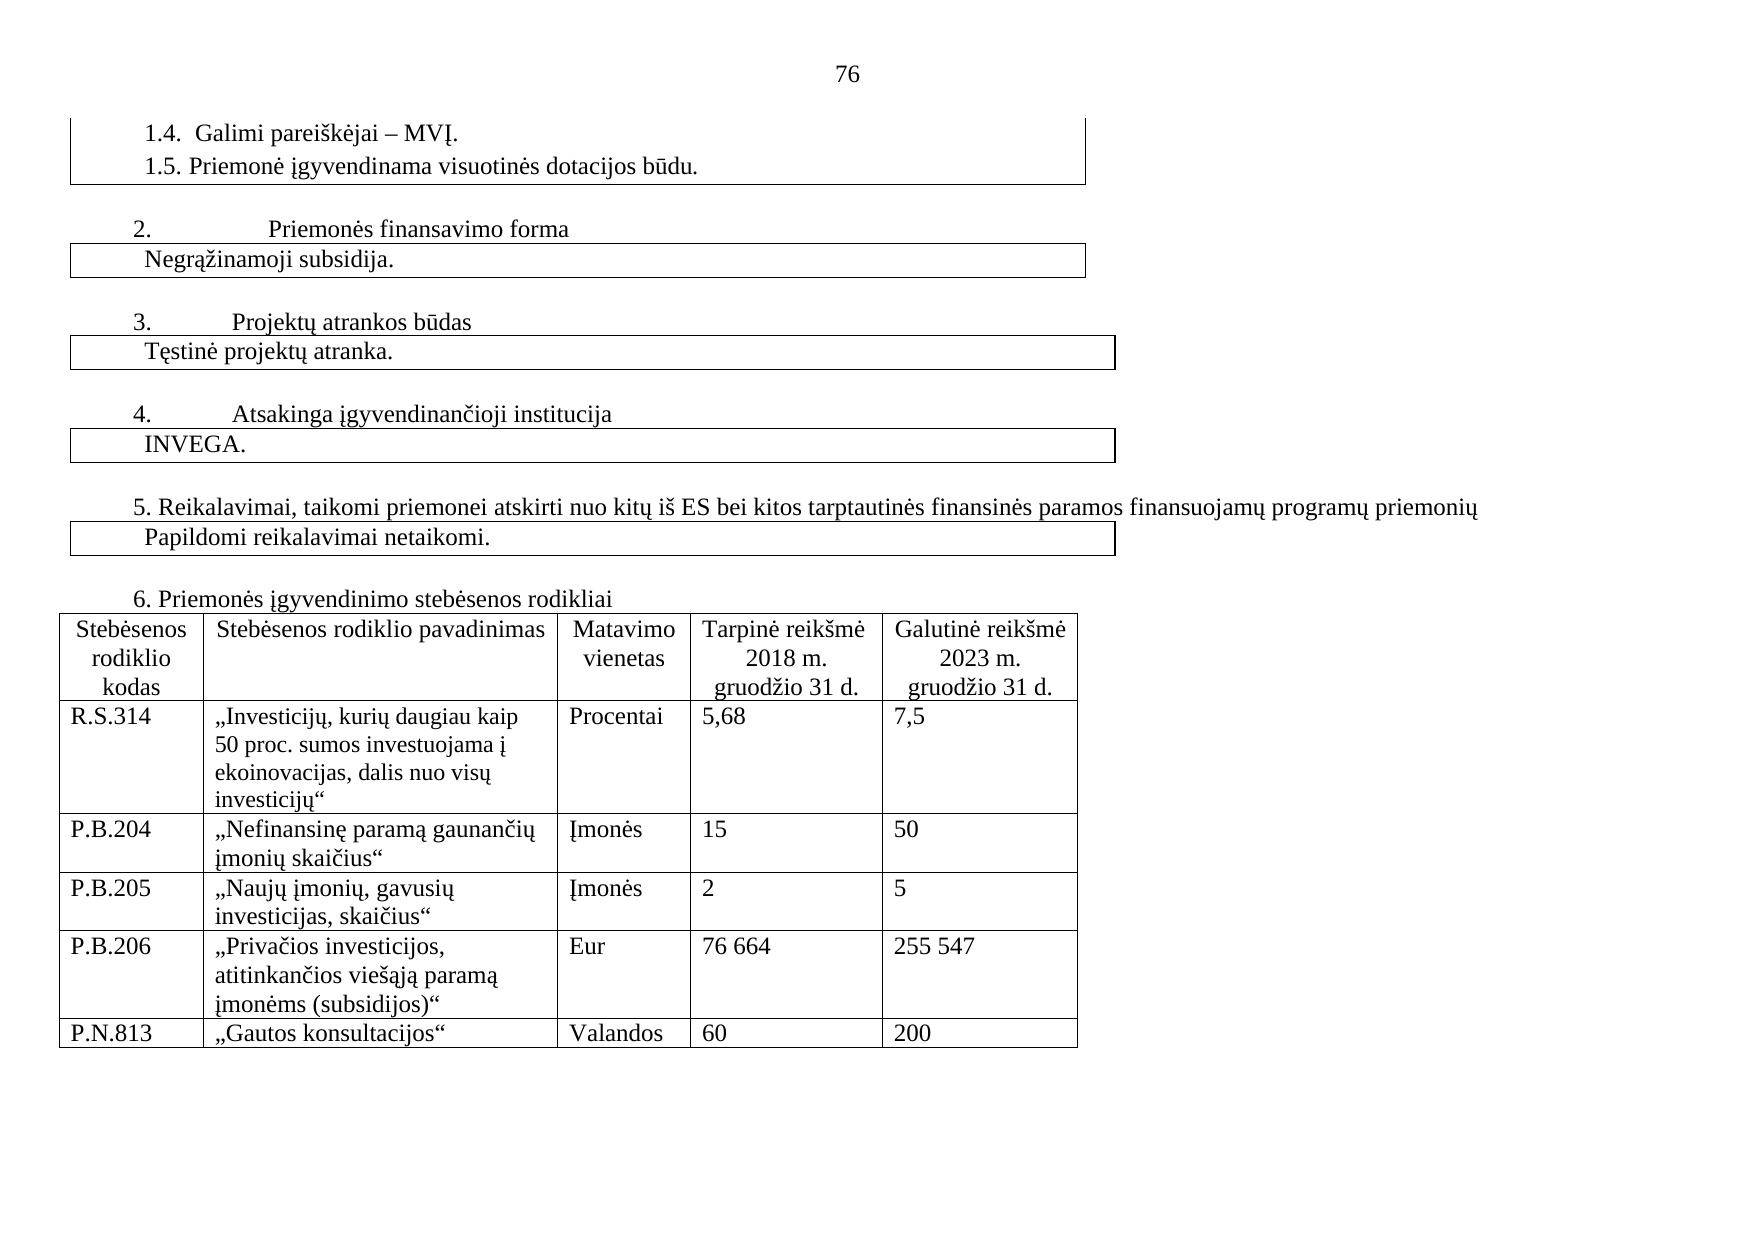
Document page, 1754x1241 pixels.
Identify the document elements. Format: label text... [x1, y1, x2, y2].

table_cell „Investicijų, kurių daugiau kaip 50 proc. sumos investuojama į ekoinovacijas, dalis nuo visų investicijų“ [204, 701, 557, 813]
table_cell „Naujų įmonių, gavusių investicijas, skaičius“ [204, 873, 557, 930]
table_cell 1.5. Priemonė įgyvendinama visuotinės dotacijos būdu. [71, 151, 1085, 184]
table_cell R.S.314 [60, 701, 203, 813]
table_cell 200 [883, 1019, 1077, 1047]
table_header INVEGA. [71, 429, 1114, 462]
table_cell „Privačios investicijos, atitinkančios viešąją paramą įmonėms (subsidijos)“ [204, 931, 557, 1017]
table_header Galutinė reikšmė 2023 m. gruodžio 31 d. [883, 614, 1077, 700]
table_cell 1.4. Galimi pareiškėjai – MVĮ. [71, 118, 1085, 151]
table_header Tęstinė projektų atranka. [71, 336, 1114, 369]
table_cell Eur [558, 931, 690, 1017]
table_cell P.N.813 [60, 1019, 203, 1047]
text 3. Projektų atrankos būdas [97, 307, 1636, 335]
table_cell „Nefinansinę paramą gaunančių įmonių skaičius“ [204, 814, 557, 872]
table_cell 2 [691, 873, 882, 930]
text 5. Reikalavimai, taikomi priemonei atskirti nuo kitų iš ES bei kitos tarptautinės finansinės paramos finansuojamų programų priemonių [59, 492, 1636, 521]
text 4. Atsakinga įgyvendinančioji institucija [97, 399, 1636, 428]
table_cell 76 664 [691, 931, 882, 1017]
text 2. Priemonės finansavimo forma [133, 214, 1636, 243]
table_cell 255 547 [883, 931, 1077, 1017]
text 6. Priemonės įgyvendinimo stebėsenos rodikliai [59, 584, 1636, 613]
table_header Papildomi reikalavimai netaikomi. [71, 522, 1114, 554]
table_cell 15 [691, 814, 882, 872]
table_cell Įmonės [558, 814, 690, 872]
table_cell P.B.204 [60, 814, 203, 872]
table_cell Valandos [558, 1019, 690, 1047]
table_cell P.B.206 [60, 931, 203, 1017]
table_header Stebėsenos rodiklio kodas [60, 614, 203, 700]
table_cell „Gautos konsultacijos“ [204, 1019, 557, 1047]
table_header Negrąžinamoji subsidija. [71, 244, 1085, 277]
table_header Matavimo vienetas [558, 614, 690, 700]
table_cell P.B.205 [60, 873, 203, 930]
table_cell 7,5 [883, 701, 1077, 813]
table_cell 60 [691, 1019, 882, 1047]
table_header Stebėsenos rodiklio pavadinimas [204, 614, 557, 700]
table_header Tarpinė reikšmė 2018 m. gruodžio 31 d. [691, 614, 882, 700]
table_cell 5 [883, 873, 1077, 930]
table_cell 50 [883, 814, 1077, 872]
table_cell Įmonės [558, 873, 690, 930]
table_cell Procentai [558, 701, 690, 813]
table_cell 5,68 [691, 701, 882, 813]
